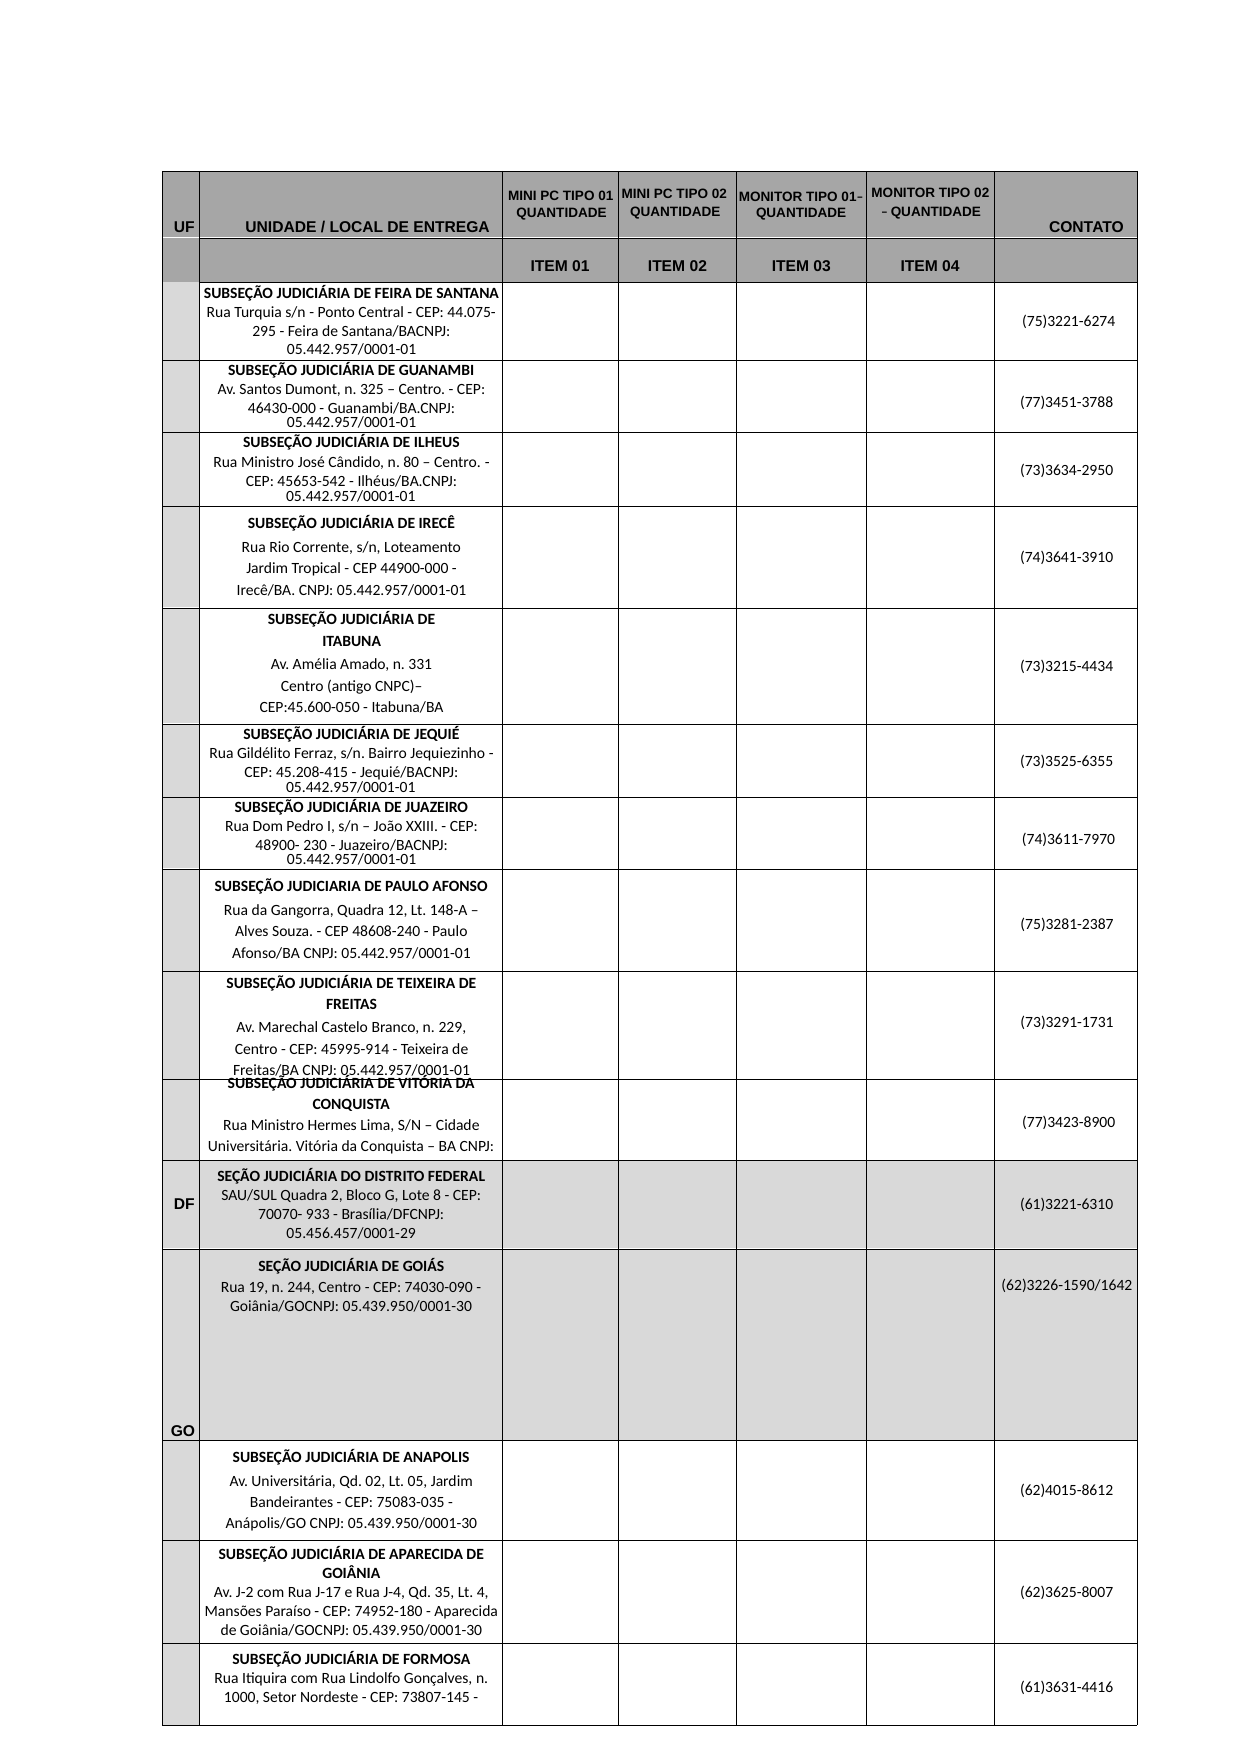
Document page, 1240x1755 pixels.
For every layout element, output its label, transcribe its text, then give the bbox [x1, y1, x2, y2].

table_header MINI PC TIPO 02 QUANTIDADE [619, 172, 736, 237]
table_cell [163, 609, 199, 723]
table_cell [619, 870, 736, 971]
table_cell [737, 870, 866, 971]
table_cell (75)3281-2387 [995, 870, 1137, 971]
table_cell [503, 507, 618, 607]
table_cell (61)3631-4416 [995, 1644, 1137, 1725]
table_cell [619, 1080, 736, 1160]
table_cell [737, 1250, 866, 1440]
table_cell [503, 433, 618, 506]
table_cell SEÇÃO JUDICIÁRIA DO DISTRITO FEDERAL SAU/SUL Quadra 2, Bloco G, Lote 8 - CEP: 70070- 933 - Brasília/DFCNPJ: 05.456.457/0001-29 [200, 1161, 502, 1248]
table_cell [619, 1644, 736, 1725]
table_cell (74)3611-7970 [995, 798, 1137, 868]
table_cell [867, 361, 994, 432]
table_cell [619, 1250, 736, 1440]
table_cell (61)3221-6310 [995, 1161, 1137, 1248]
table_cell [503, 1161, 618, 1248]
table_cell [619, 1441, 736, 1540]
table_cell ITEM 01 [503, 239, 618, 282]
table_cell SUBSEÇÃO JUDICIARIA DE PAULO AFONSO Rua da Gangorra, Quadra 12, Lt. 148-A – Alves Souza. - CEP 48608-240 - Paulo Afonso/BA CNPJ: 05.442.957/0001-01 [200, 870, 502, 971]
table_cell [737, 972, 866, 1079]
table_cell [163, 725, 199, 797]
table_header MINI PC TIPO 01 QUANTIDADE [503, 172, 618, 237]
table_cell [867, 433, 994, 506]
table_cell [737, 725, 866, 797]
table_cell [737, 507, 866, 607]
table_cell [737, 361, 866, 432]
table_cell [163, 1080, 199, 1160]
table_cell [737, 798, 866, 868]
table_cell [737, 1541, 866, 1643]
table_cell [737, 283, 866, 360]
table_cell [503, 725, 618, 797]
table_cell [503, 1441, 618, 1540]
table_cell [867, 609, 994, 723]
table_cell [503, 361, 618, 432]
table_cell [163, 1441, 199, 1540]
table_cell SUBSEÇÃO JUDICIÁRIA DE FORMOSA Rua Itiquira com Rua Lindolfo Gonçalves, n. 1000, Setor Nordeste - CEP: 73807-145 [200, 1644, 502, 1725]
table_cell [867, 870, 994, 971]
table_cell [163, 282, 199, 360]
table_cell [503, 972, 618, 1079]
table_cell (74)3641-3910 [995, 507, 1137, 607]
table_cell [737, 1644, 866, 1725]
table_cell [737, 1161, 866, 1248]
table_cell (77)3451-3788 [995, 361, 1137, 432]
table_cell [867, 1441, 994, 1540]
table_cell [867, 798, 994, 868]
table_cell [163, 361, 199, 432]
table_header MONITOR TIPO 01– QUANTIDADE [737, 172, 866, 237]
table_cell [619, 972, 736, 1079]
table_cell [867, 1644, 994, 1725]
table_cell [737, 1441, 866, 1540]
table_cell [995, 239, 1137, 282]
table_cell (62)3226-1590/1642 [995, 1250, 1137, 1440]
table_cell [503, 870, 618, 971]
table_cell (73)3291-1731 [995, 972, 1137, 1079]
table_cell ITEM 02 [619, 239, 736, 282]
table_cell [619, 1541, 736, 1643]
table_cell (62)4015-8612 [995, 1441, 1137, 1540]
table_cell SUBSEÇÃO JUDICIÁRIA DE IRECÊ Rua Rio Corrente, s/n, Loteamento Jardim Tropical - CEP 44900-000 - Irecê/BA. CNPJ: 05.442.957/0001-01 [200, 507, 502, 607]
table_cell [619, 283, 736, 360]
table_cell [163, 433, 199, 506]
table_cell [619, 798, 736, 868]
table_cell ITEM 03 [737, 239, 866, 282]
table_cell [619, 433, 736, 506]
table_cell [867, 507, 994, 607]
table_cell (77)3423-8900 [995, 1080, 1137, 1160]
table_cell [867, 1541, 994, 1643]
table_cell [867, 283, 994, 360]
table_cell [619, 361, 736, 432]
table_cell DF [163, 1161, 199, 1248]
table_cell SUBSEÇÃO JUDICIÁRIA DE JUAZEIRO Rua Dom Pedro I, s/n – João XXIII. - CEP: 48900- 230 - Juazeiro/BACNPJ: 05.442.957/0001-01 [200, 798, 502, 868]
table_cell [867, 1250, 994, 1440]
table_cell SEÇÃO JUDICIÁRIA DE GOIÁS Rua 19, n. 244, Centro - CEP: 74030-090 - Goiânia/GOCNPJ: 05.439.950/0001-30 [200, 1250, 502, 1440]
table_cell [619, 1161, 736, 1248]
table_cell GO [163, 1250, 199, 1440]
table_cell SUBSEÇÃO JUDICIÁRIA DE ANAPOLIS Av. Universitária, Qd. 02, Lt. 05, Jardim Bandeirantes - CEP: 75083-035 - Anápolis/GO CNPJ: 05.439.950/0001-30 [200, 1441, 502, 1540]
table_header CONTATO [995, 172, 1137, 237]
table_cell [503, 1080, 618, 1160]
table_cell [200, 239, 502, 282]
table_header UNIDADE / LOCAL DE ENTREGA [200, 172, 502, 237]
table_cell [503, 1644, 618, 1725]
table_cell (73)3634-2950 [995, 433, 1137, 506]
table_cell SUBSEÇÃO JUDICIÁRIA DE VITÓRIA DA CONQUISTA Rua Ministro Hermes Lima, S/N – Cidade Universitária. Vitória da Conquista – BA CNPJ: [200, 1080, 502, 1160]
table_cell SUBSEÇÃO JUDICIÁRIA DE FEIRA DE SANTANA Rua Turquia s/n - Ponto Central - CEP: 44.075- 295 - Feira de Santana/BACNPJ: 05.442.957/0001-01 [200, 283, 502, 360]
table_cell (73)3215-4434 [995, 609, 1137, 723]
table_cell [163, 972, 199, 1079]
table_cell [619, 725, 736, 797]
table_header MONITOR TIPO 02 – QUANTIDADE [867, 172, 994, 237]
table_cell [737, 433, 866, 506]
table_cell (75)3221-6274 [995, 283, 1137, 360]
table_cell SUBSEÇÃO JUDICIÁRIA DE APARECIDA DE GOIÂNIA Av. J-2 com Rua J-17 e Rua J-4, Qd. 35, Lt. 4, Mansões Paraíso - CEP: 74952-180 - Aparecida de Goiânia/GOCNPJ: 05.439.950/0001-30 [200, 1541, 502, 1643]
table_cell [737, 609, 866, 723]
table_cell SUBSEÇÃO JUDICIÁRIA DE JEQUIÉ Rua Gildélito Ferraz, s/n. Bairro Jequiezinho - CEP: 45.208-415 - Jequié/BACNPJ: 05.442.957/0001-01 [200, 725, 502, 797]
table_cell [163, 238, 199, 282]
table_cell [737, 1080, 866, 1160]
table_cell [163, 870, 199, 971]
table_cell SUBSEÇÃO JUDICIÁRIA DE ILHEUS Rua Ministro José Cândido, n. 80 – Centro. - CEP: 45653-542 - Ilhéus/BA.CNPJ: 05.442.957/0001-01 [200, 433, 502, 506]
table_cell [163, 1541, 199, 1643]
table_cell [503, 283, 618, 360]
table_cell [867, 1161, 994, 1248]
table_header UF [163, 172, 199, 237]
table_cell [503, 609, 618, 723]
table_cell [163, 1644, 199, 1725]
table_cell [503, 798, 618, 868]
table_cell [619, 609, 736, 723]
table_cell [867, 725, 994, 797]
table_cell [867, 972, 994, 1079]
table_cell [503, 1250, 618, 1440]
table_cell [163, 798, 199, 868]
table_cell [163, 507, 199, 607]
table_cell [503, 1541, 618, 1643]
table_cell (62)3625-8007 [995, 1541, 1137, 1643]
table_cell SUBSEÇÃO JUDICIÁRIA DE ITABUNA Av. Amélia Amado, n. 331 Centro (antigo CNPC)– CEP:45.600-050 - Itabuna/BA [200, 609, 502, 723]
table_cell SUBSEÇÃO JUDICIÁRIA DE GUANAMBI Av. Santos Dumont, n. 325 – Centro. - CEP: 46430-000 - Guanambi/BA.CNPJ: 05.442.957/0001-01 [200, 361, 502, 432]
table_cell SUBSEÇÃO JUDICIÁRIA DE TEIXEIRA DE FREITAS Av. Marechal Castelo Branco, n. 229, Centro - CEP: 45995-914 - Teixeira de Freitas/BA CNPJ: 05.442.957/0001-01 [200, 972, 502, 1079]
table_cell [619, 507, 736, 607]
table_cell ITEM 04 [867, 239, 994, 282]
table_cell [867, 1080, 994, 1160]
table_cell (73)3525-6355 [995, 725, 1137, 797]
